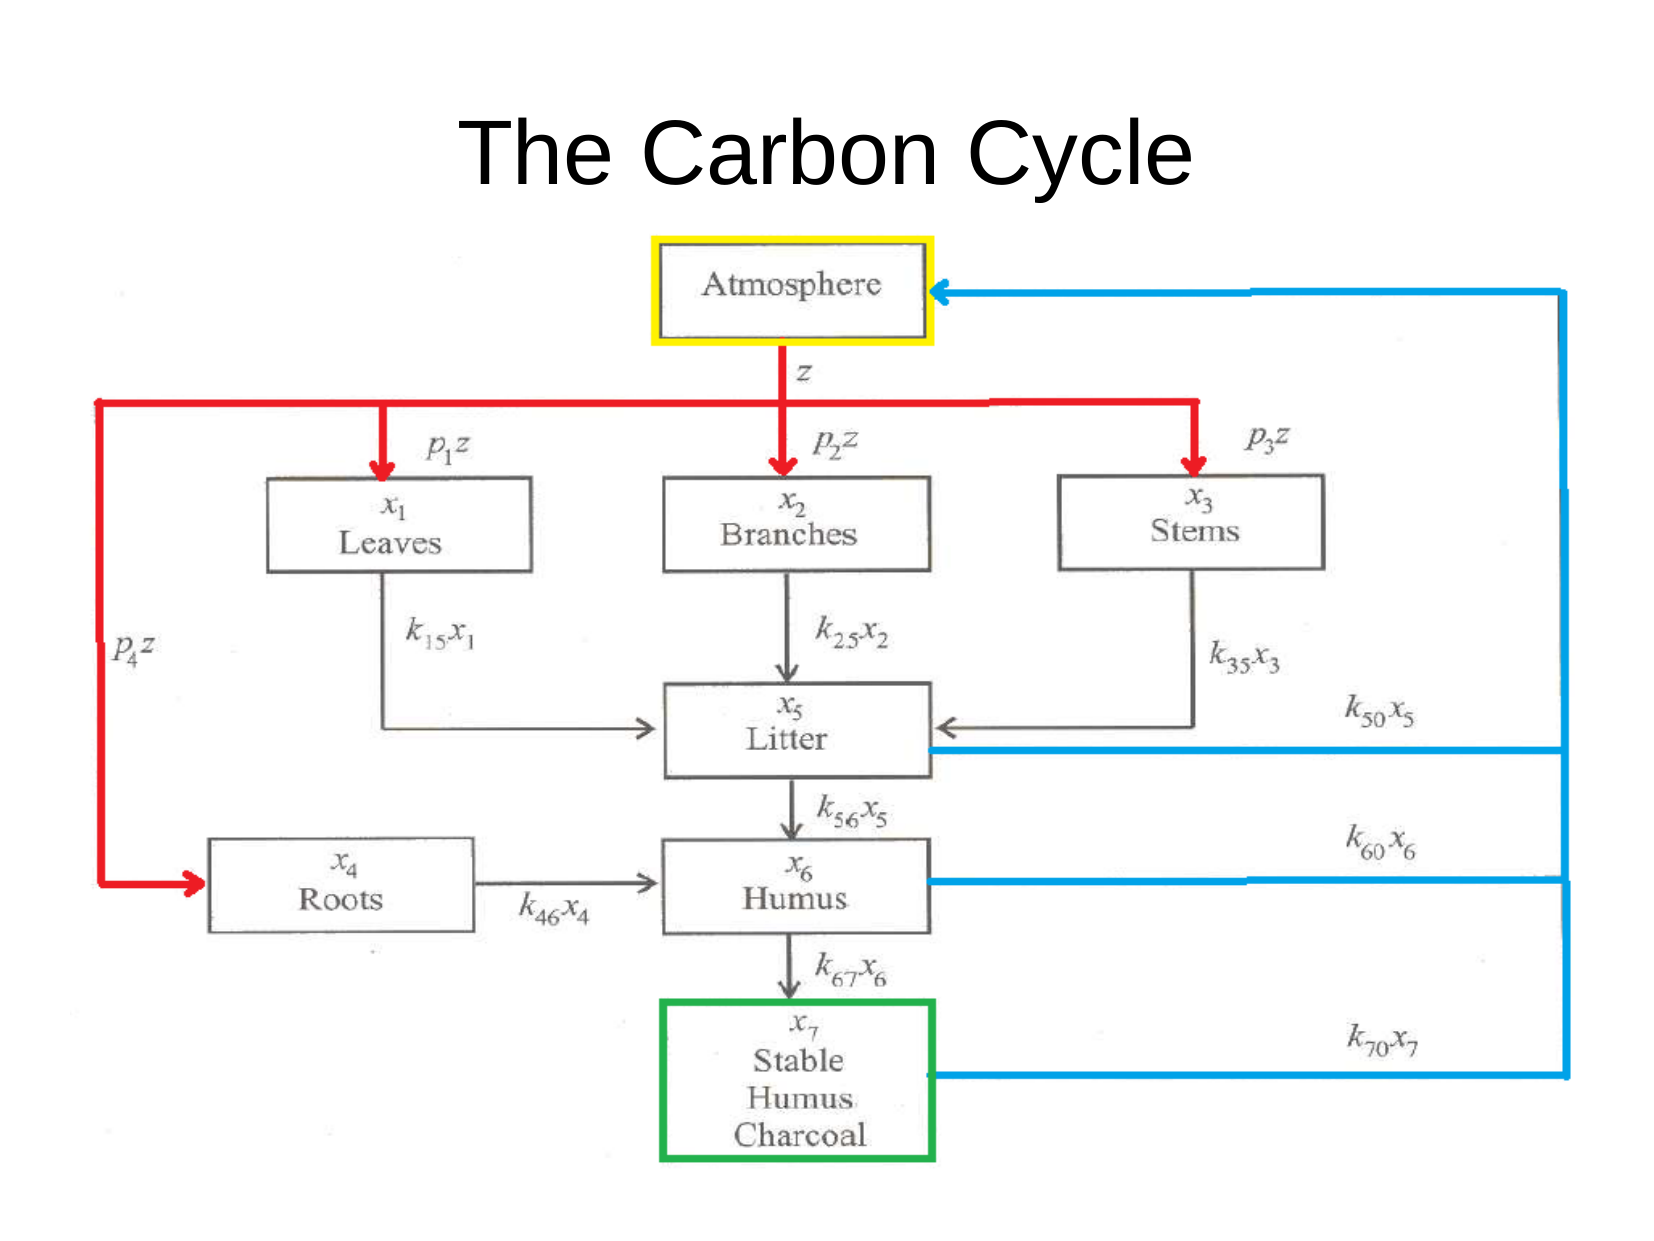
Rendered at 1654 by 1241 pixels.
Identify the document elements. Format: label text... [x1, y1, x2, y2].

picture [70, 224, 1595, 1182]
title The Carbon Cycle [82, 49, 1571, 224]
